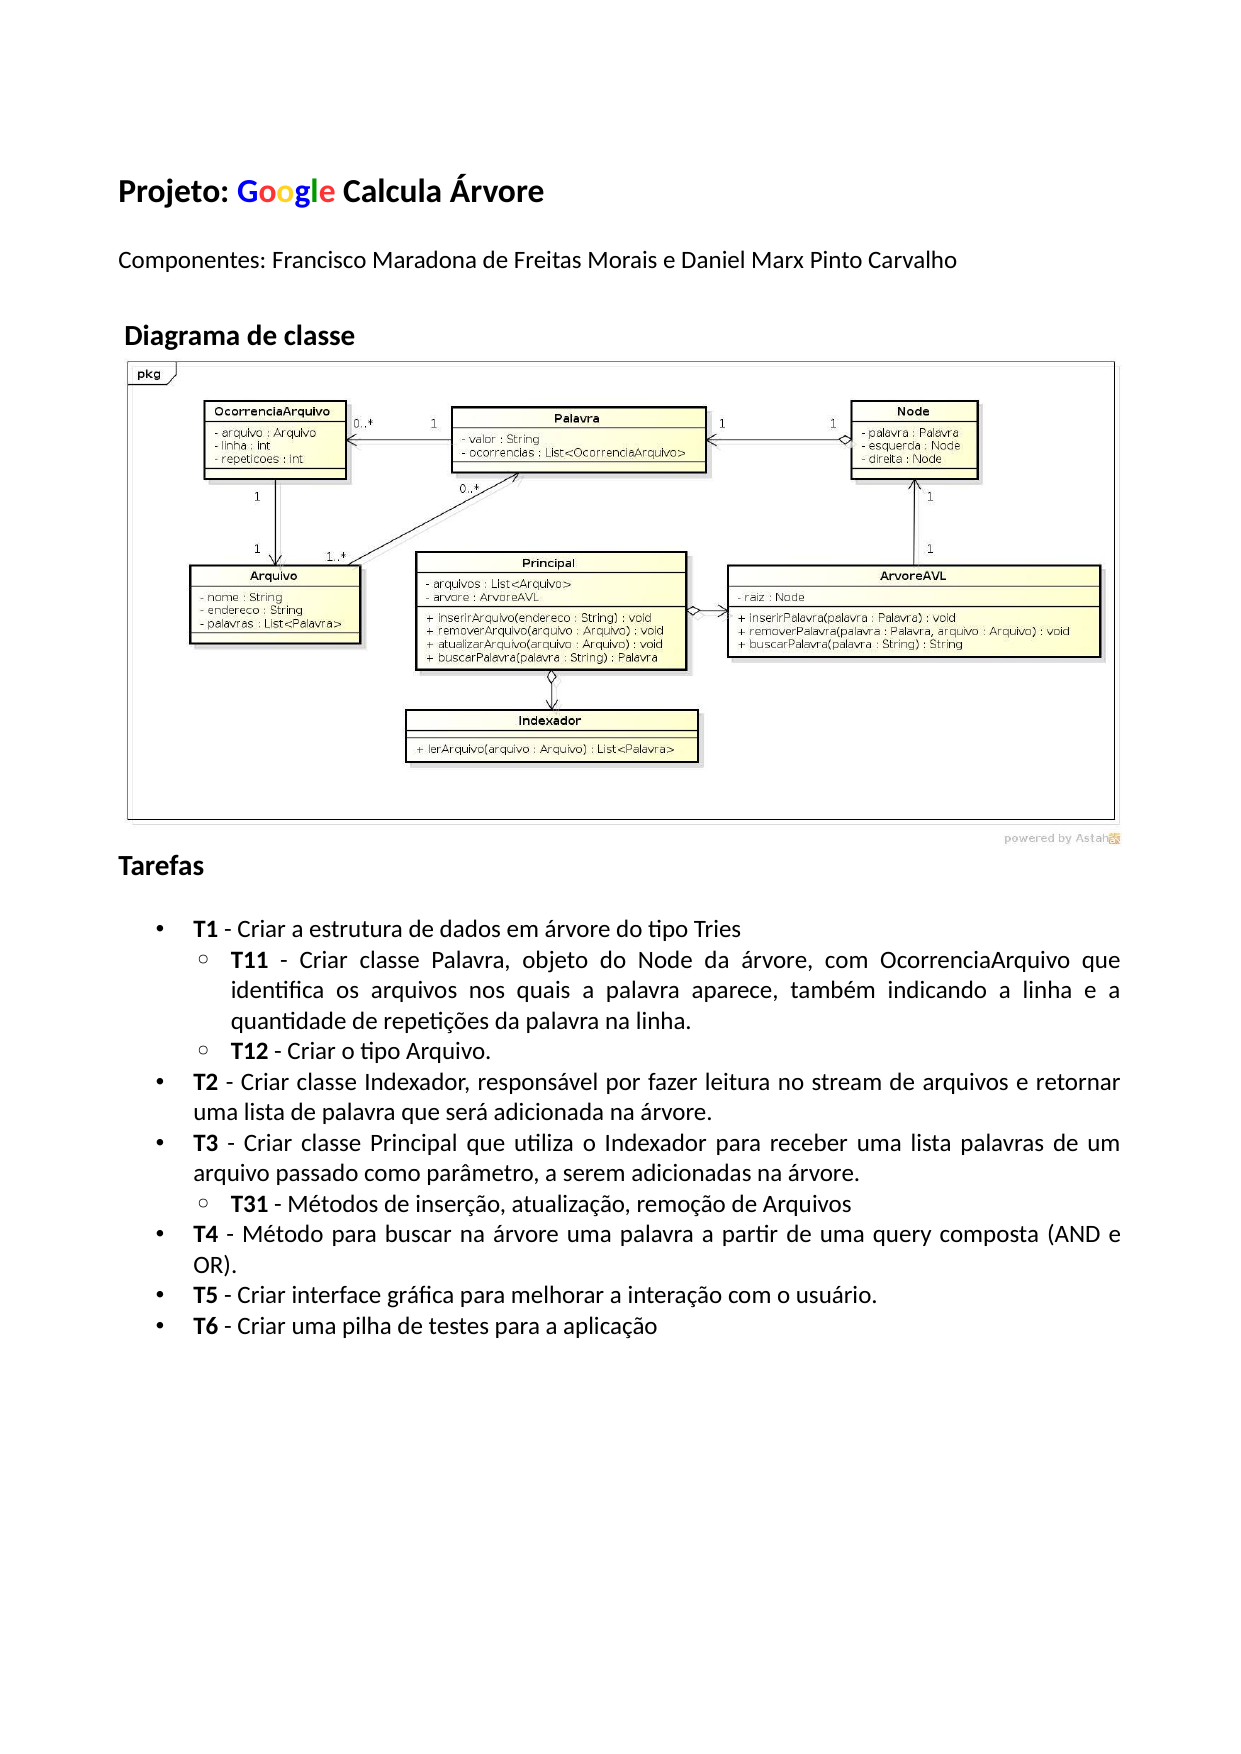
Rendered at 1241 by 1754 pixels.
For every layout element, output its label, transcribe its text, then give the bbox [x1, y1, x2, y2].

list T3 - Criar classe Principal que utiliza o Indexador para receber uma lista palavras de um arquivo passado como parâmetro, a serem adicionadas na árvore. [156, 1127, 1122, 1188]
list T11 - Criar classe Palavra, objeto do Node da árvore, com OcorrenciaArquivo que identifica os arquivos nos quais a palavra aparece, também indicando a linha e a quantidade de repetições da palavra na linha. [193, 944, 1122, 1035]
subtitle Projeto: Google Calcula Árvore [118, 169, 1122, 210]
list T5 - Criar interface gráfica para melhorar a interação com o usuário. [156, 1279, 1122, 1310]
list T1 - Criar a estrutura de dados em árvore do tipo Tries [156, 913, 1122, 944]
subtitle Componentes: Francisco Maradona de Freitas Morais e Daniel Marx Pinto Carvalho [118, 244, 1122, 274]
list T6 - Criar uma pilha de testes para a aplicação [156, 1310, 1122, 1341]
list T31 - Métodos de inserção, atualização, remoção de Arquivos [193, 1188, 1122, 1218]
list T4 - Método para buscar na árvore uma palavra a partir de uma query composta (AND e OR). [156, 1218, 1122, 1279]
picture [118, 352, 1123, 847]
text Diagrama de classe [124, 317, 1122, 352]
list T2 - Criar classe Indexador, responsável por fazer leitura no stream de arquivos e retornar uma lista de palavra que será adicionada na árvore. [156, 1066, 1122, 1127]
list T12 - Criar o tipo Arquivo. [193, 1035, 1122, 1066]
text Tarefas [118, 847, 1122, 883]
